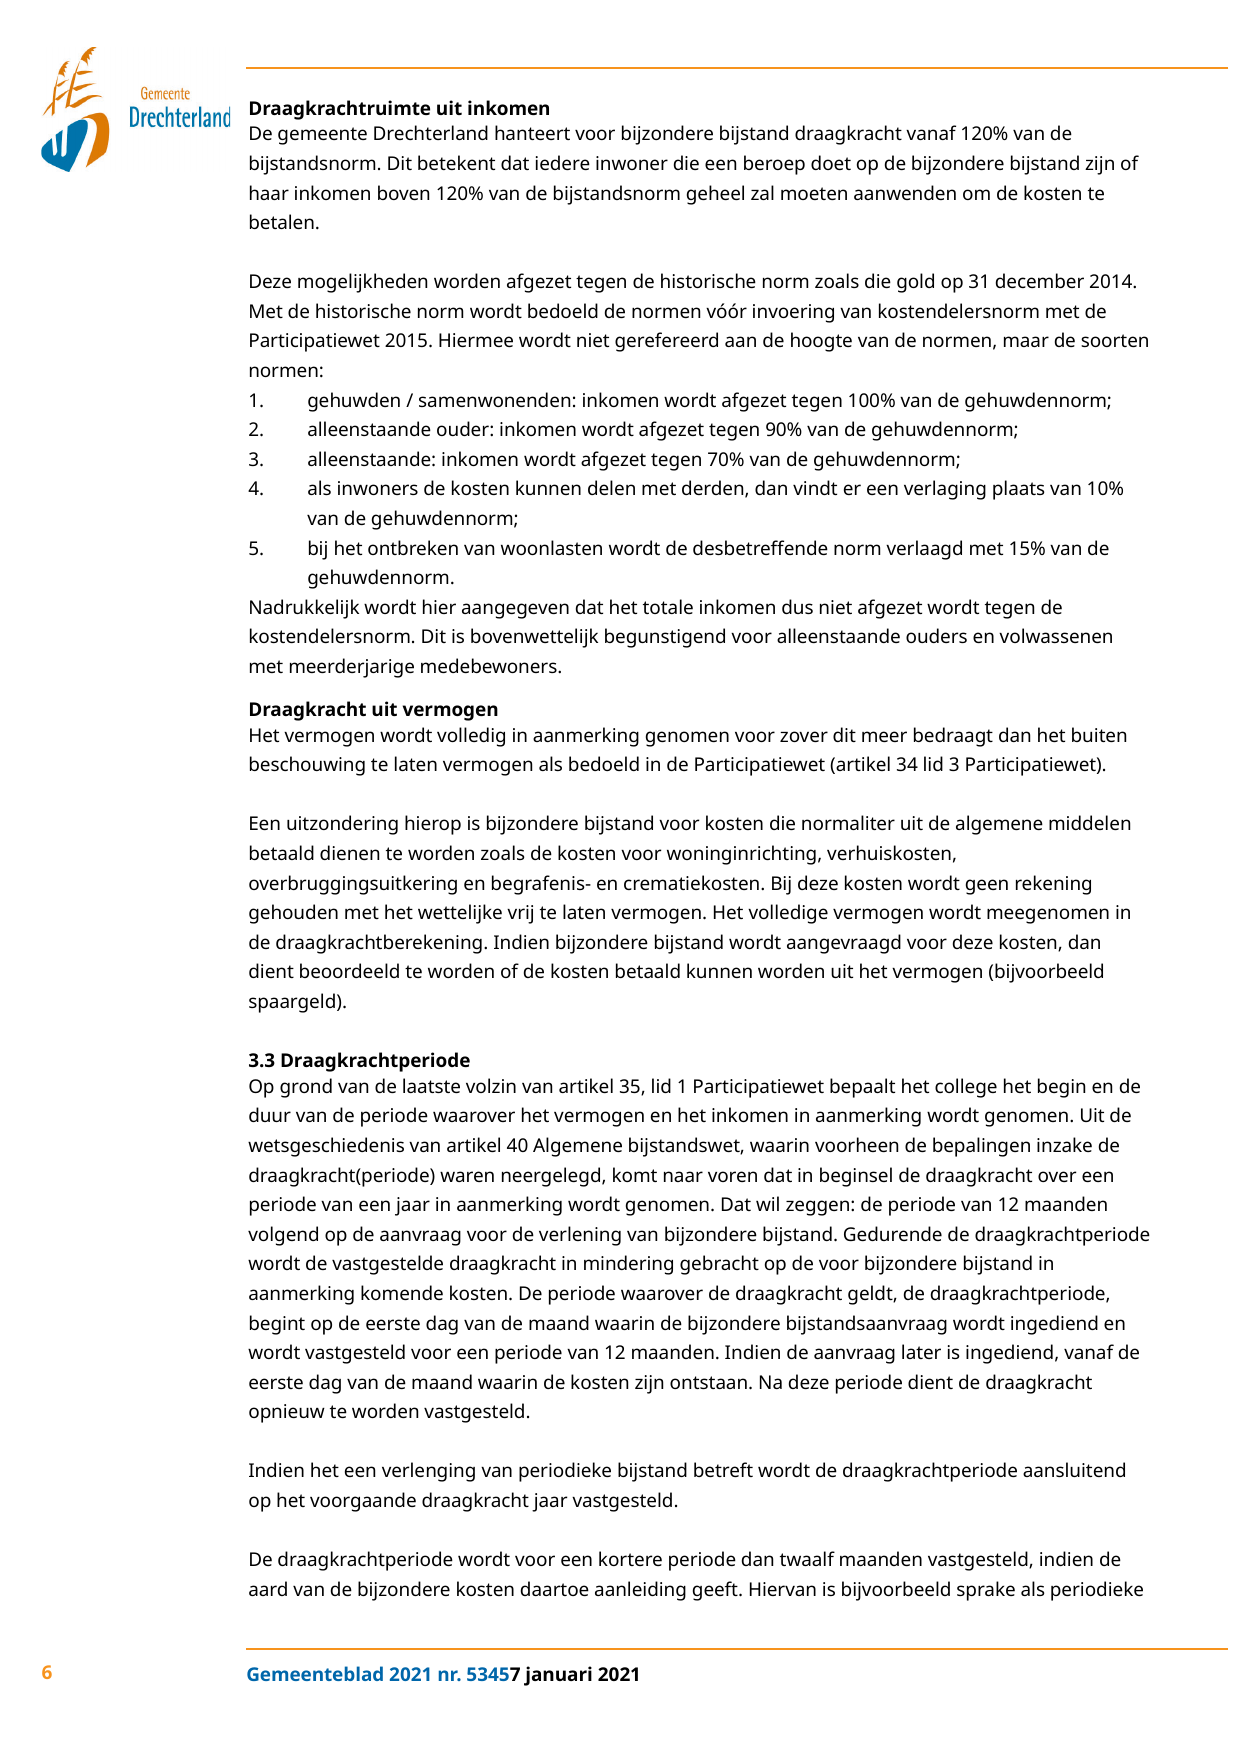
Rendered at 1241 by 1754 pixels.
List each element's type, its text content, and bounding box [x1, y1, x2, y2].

text Op grond van de laatste volzin van artikel 35, lid 1 Participatiewet bepaalt het college het begin en de duur van de periode waarover het vermogen en het inkomen in aanmerking wordt genomen. Uit de wetsgeschiedenis van artikel 40 Algemene bijstandswet, waarin voorheen de bepalingen inzake de draagkracht(periode) waren neergelegd, komt naar voren dat in beginsel de draagkracht over een periode van een jaar in aanmerking wordt genomen. Dat wil zeggen: de periode van 12 maanden volgend op de aanvraag voor de verlening van bijzondere bijstand. Gedurende de draagkrachtperiode wordt de vastgestelde draagkracht in mindering gebracht op de voor bijzondere bijstand in aanmerking komende kosten. De periode waarover de draagkracht geldt, de draagkrachtperiode, begint op de eerste dag van de maand waarin de bijzondere bijstandsaanvraag wordt ingediend en wordt vastgesteld voor een periode van 12 maanden. Indien de aanvraag later is ingediend, vanaf de eerste dag van de maand waarin de kosten zijn ontstaan. Na deze periode dient de draagkracht opnieuw te worden vastgesteld. [248, 1073, 1152, 1424]
list als inwoners de kosten kunnen delen met derden, dan vindt er een verlaging plaats van 10% van de gehuwdennorm; [248, 476, 1152, 531]
picture [41, 158, 64, 172]
text Indien het een verlenging van periodieke bijstand betreft wordt de draagkrachtperiode aansluitend op het voorgaande draagkracht jaar vastgesteld. [248, 1458, 1152, 1513]
list bij het ontbreken van woonlasten wordt de desbetreffende norm verlaagd met 15% van de gehuwdennorm. [248, 535, 1152, 590]
list alleenstaande: inkomen wordt afgezet tegen 70% van de gehuwdennorm; [248, 446, 1152, 472]
text Nadrukkelijk wordt hier aangegeven dat het totale inkomen dus niet afgezet wordt tegen de kostendelersnorm. Dit is bovenwettelijk begunstigend voor alleenstaande ouders en volwassenen met meerderjarige medebewoners. [248, 594, 1152, 679]
list alleenstaande ouder: inkomen wordt afgezet tegen 90% van de gehuwdennorm; [248, 416, 1152, 442]
text Het vermogen wordt volledig in aanmerking genomen voor zover dit meer bedraagt dan het buiten beschouwing te laten vermogen als bedoeld in de Participatiewet (artikel 34 lid 3 Participatiewet). [248, 722, 1152, 777]
text Deze mogelijkheden worden afgezet tegen de historische norm zoals die gold op 31 december 2014. Met de historische norm wordt bedoeld de normen vóór invoering van kostendelersnorm met de Participatiewet 2015. Hiermee wordt niet gerefereerd aan de hoogte van de normen, maar de soorten normen: [248, 268, 1152, 383]
text Een uitzondering hierop is bijzondere bijstand voor kosten die normaliter uit de algemene middelen betaald dienen te worden zoals de kosten voor woninginrichting, verhuiskosten, overbruggingsuitkering en begrafenis- en crematiekosten. Bij deze kosten wordt geen rekening gehouden met het wettelijke vrij te laten vermogen. Het volledige vermogen wordt meegenomen in de draagkrachtberekening. Indien bijzondere bijstand wordt aangevraagd voor deze kosten, dan dient beoordeeld te worden of de kosten betaald kunnen worden uit het vermogen (bijvoorbeeld spaargeld). [248, 811, 1152, 1014]
picture [41, 47, 231, 172]
text Draagkrachtruimte uit inkomen [248, 95, 1152, 121]
text 3.3 Draagkrachtperiode [248, 1047, 1152, 1073]
text De draagkrachtperiode wordt voor een kortere periode dan twaalf maanden vastgesteld, indien de aard van de bijzondere kosten daartoe aanleiding geeft. Hiervan is bijvoorbeeld sprake als periodieke [248, 1546, 1152, 1602]
text De gemeente Drechterland hanteert voor bijzondere bijstand draagkracht vanaf 120% van de bijstandsnorm. Dit betekent dat iedere inwoner die een beroep doet op de bijzondere bijstand zijn of haar inkomen boven 120% van de bijstandsnorm geheel zal moeten aanwenden om de kosten te betalen. [248, 121, 1152, 235]
text Draagkracht uit vermogen [248, 696, 1152, 722]
list gehuwden / samenwonenden: inkomen wordt afgezet tegen 100% van de gehuwdennorm; [248, 387, 1152, 412]
picture [226, 115, 231, 124]
